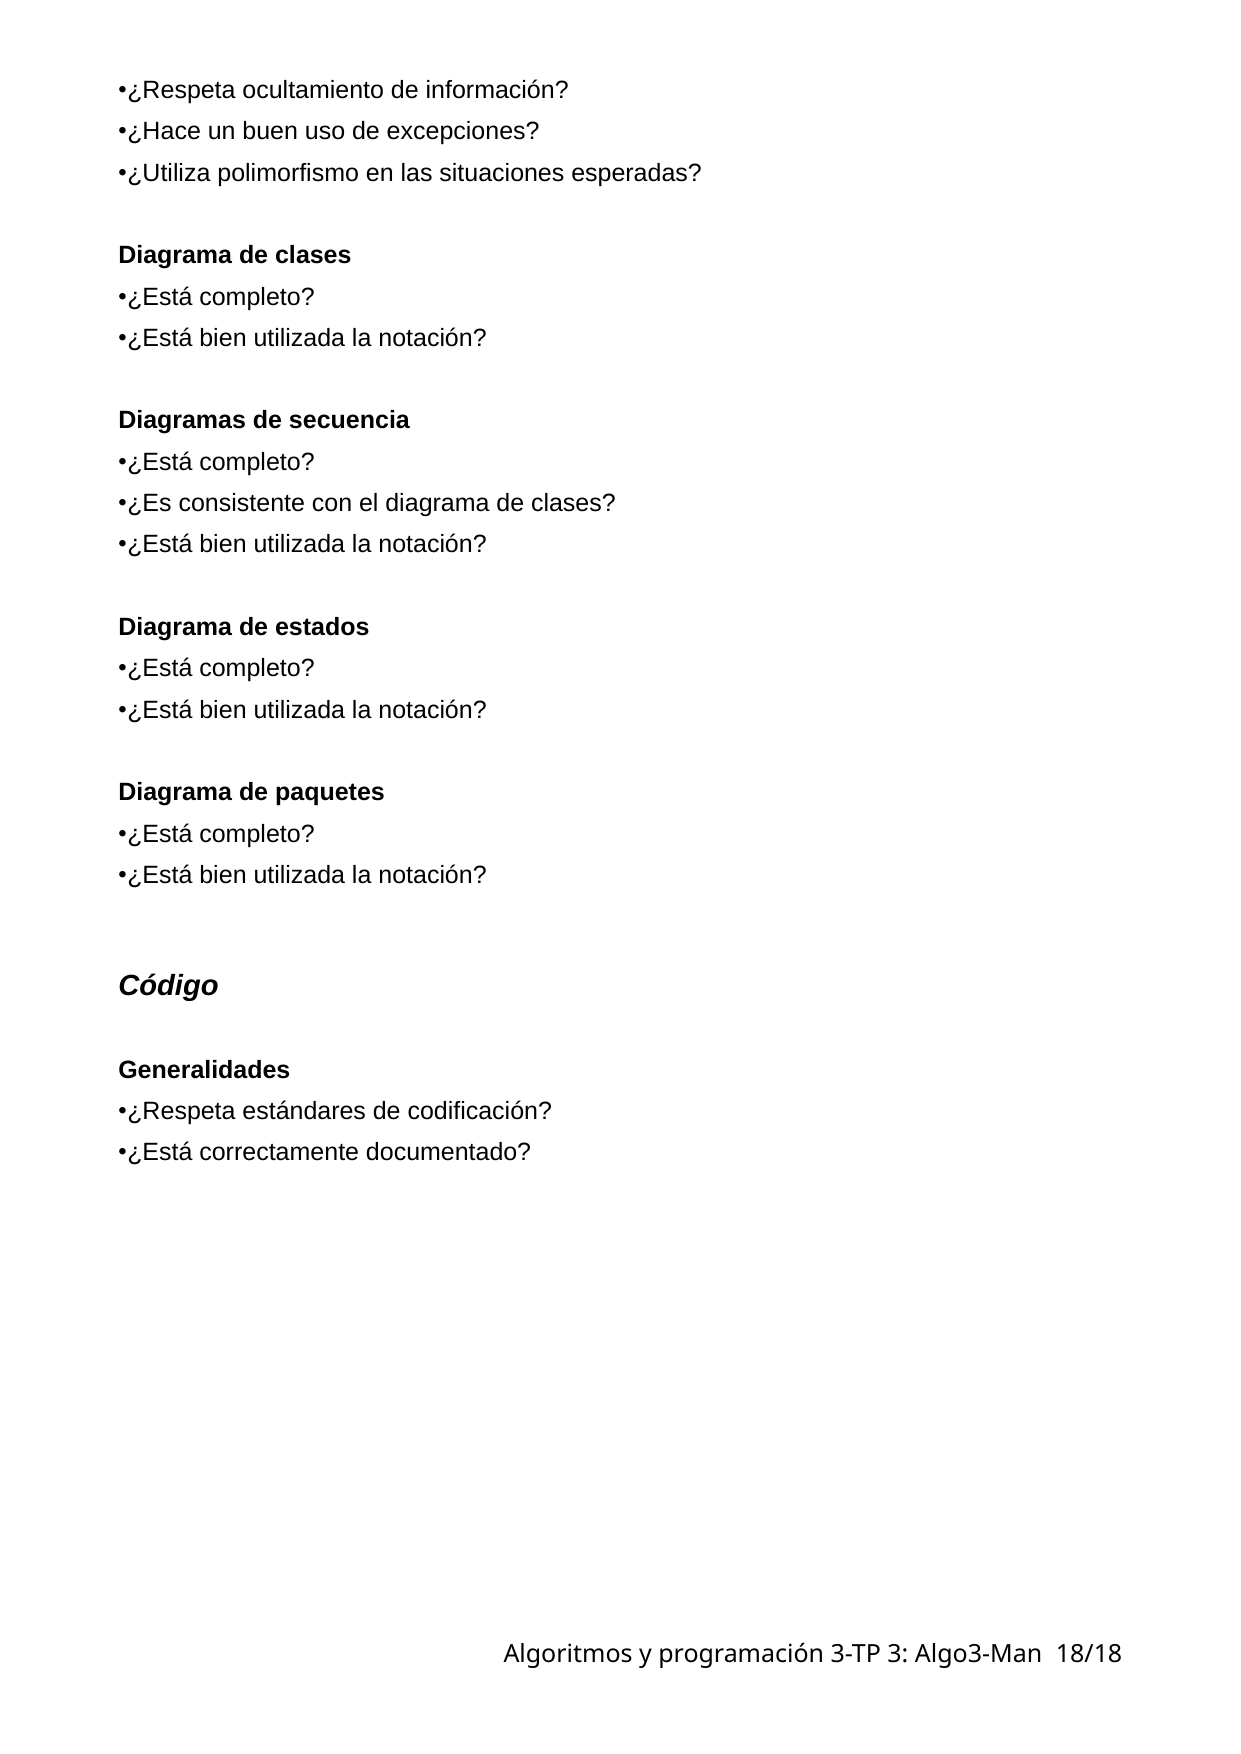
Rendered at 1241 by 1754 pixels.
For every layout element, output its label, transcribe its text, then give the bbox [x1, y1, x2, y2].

text Generalidades [118, 1055, 1122, 1083]
list ¿Está bien utilizada la notación? [118, 695, 1122, 723]
list ¿Está correctamente documentado? [118, 1137, 1122, 1166]
list ¿Está completo? [118, 282, 1122, 310]
list ¿Está completo? [118, 447, 1122, 476]
text Diagrama de clases [118, 240, 1122, 269]
list ¿Utiliza polimorfismo en las situaciones esperadas? [118, 158, 1122, 187]
list ¿Es consistente con el diagrama de clases? [118, 488, 1122, 517]
text Diagramas de secuencia [118, 406, 1122, 434]
list ¿Respeta ocultamiento de información? [118, 75, 1122, 104]
list ¿Hace un buen uso de excepciones? [118, 116, 1122, 145]
list ¿Está bien utilizada la notación? [118, 860, 1122, 889]
text Diagrama de estados [118, 612, 1122, 641]
list ¿Está bien utilizada la notación? [118, 529, 1122, 558]
list ¿Está bien utilizada la notación? [118, 323, 1122, 352]
list ¿Está completo? [118, 653, 1122, 682]
list ¿Respeta estándares de codificación? [118, 1096, 1122, 1125]
subtitle Código [118, 967, 1122, 1001]
text Diagrama de paquetes [118, 777, 1122, 806]
list ¿Está completo? [118, 818, 1122, 847]
